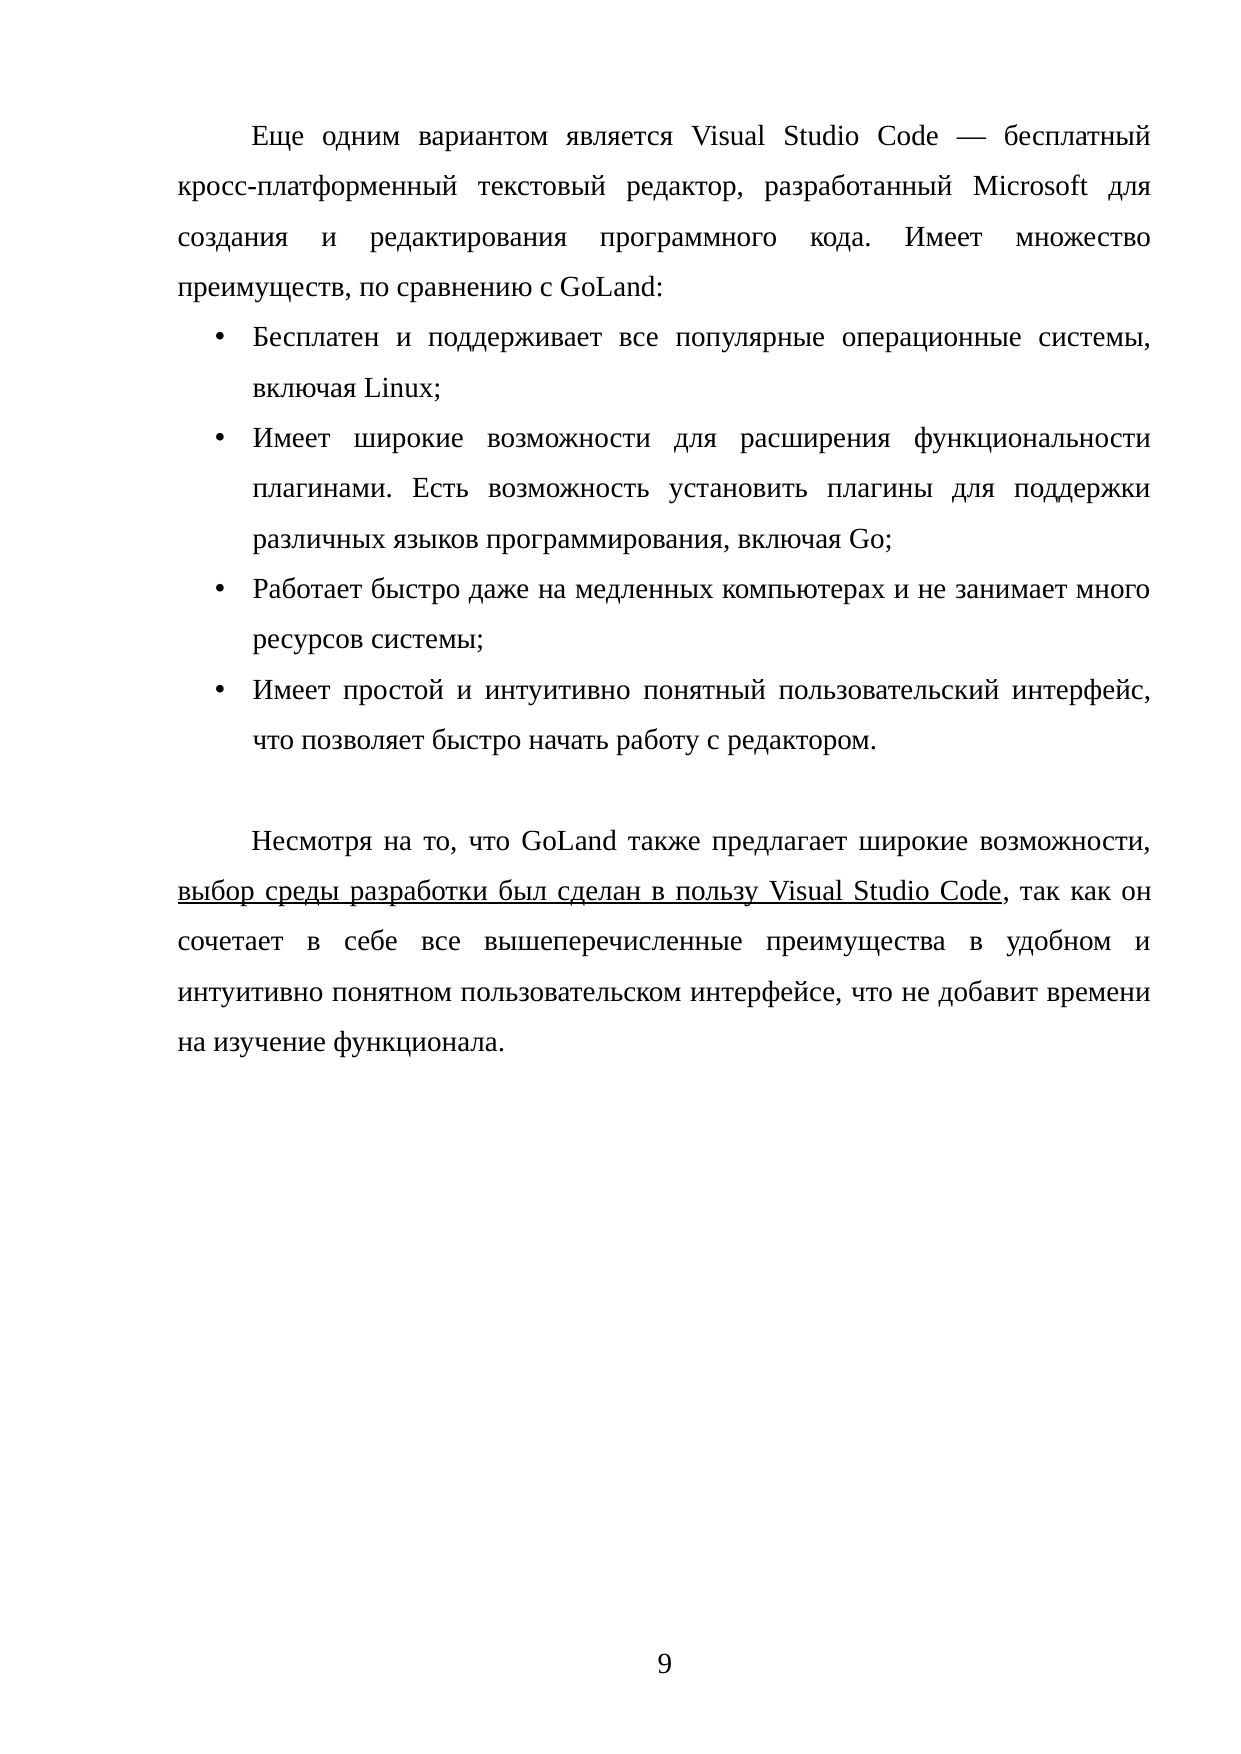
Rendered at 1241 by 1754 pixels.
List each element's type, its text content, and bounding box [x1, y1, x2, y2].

list Работает быстро даже на медленных компьютерах и не занимает много ресурсов системы; [215, 571, 1152, 655]
list Бесплатен и поддерживает все популярные операционные системы, включая Linux; [215, 319, 1152, 403]
text Еще одним вариантом является Visual Studio Code — бесплатный кросс-платформенный текстовый редактор, разработанный Microsoft для создания и редактирования программного кода. Имеет множество преимуществ, по сравнению с GoLand: [177, 118, 1152, 303]
list Имеет простой и интуитивно понятный пользовательский интерфейс, что позволяет быстро начать работу с редактором. [215, 672, 1152, 756]
list Имеет широкие возможности для расширения функциональности плагинами. Есть возможность установить плагины для поддержки различных языков программирования, включая Go; [215, 420, 1152, 554]
text Несмотря на то, что GoLand также предлагает широкие возможности, выбор среды разработки был сделан в пользу Visual Studio Code, так как он сочетает в себе все вышеперечисленные преимущества в удобном и интуитивно понятном пользовательском интерфейсе, что не добавит времени на изучение функционала. [177, 823, 1152, 1058]
